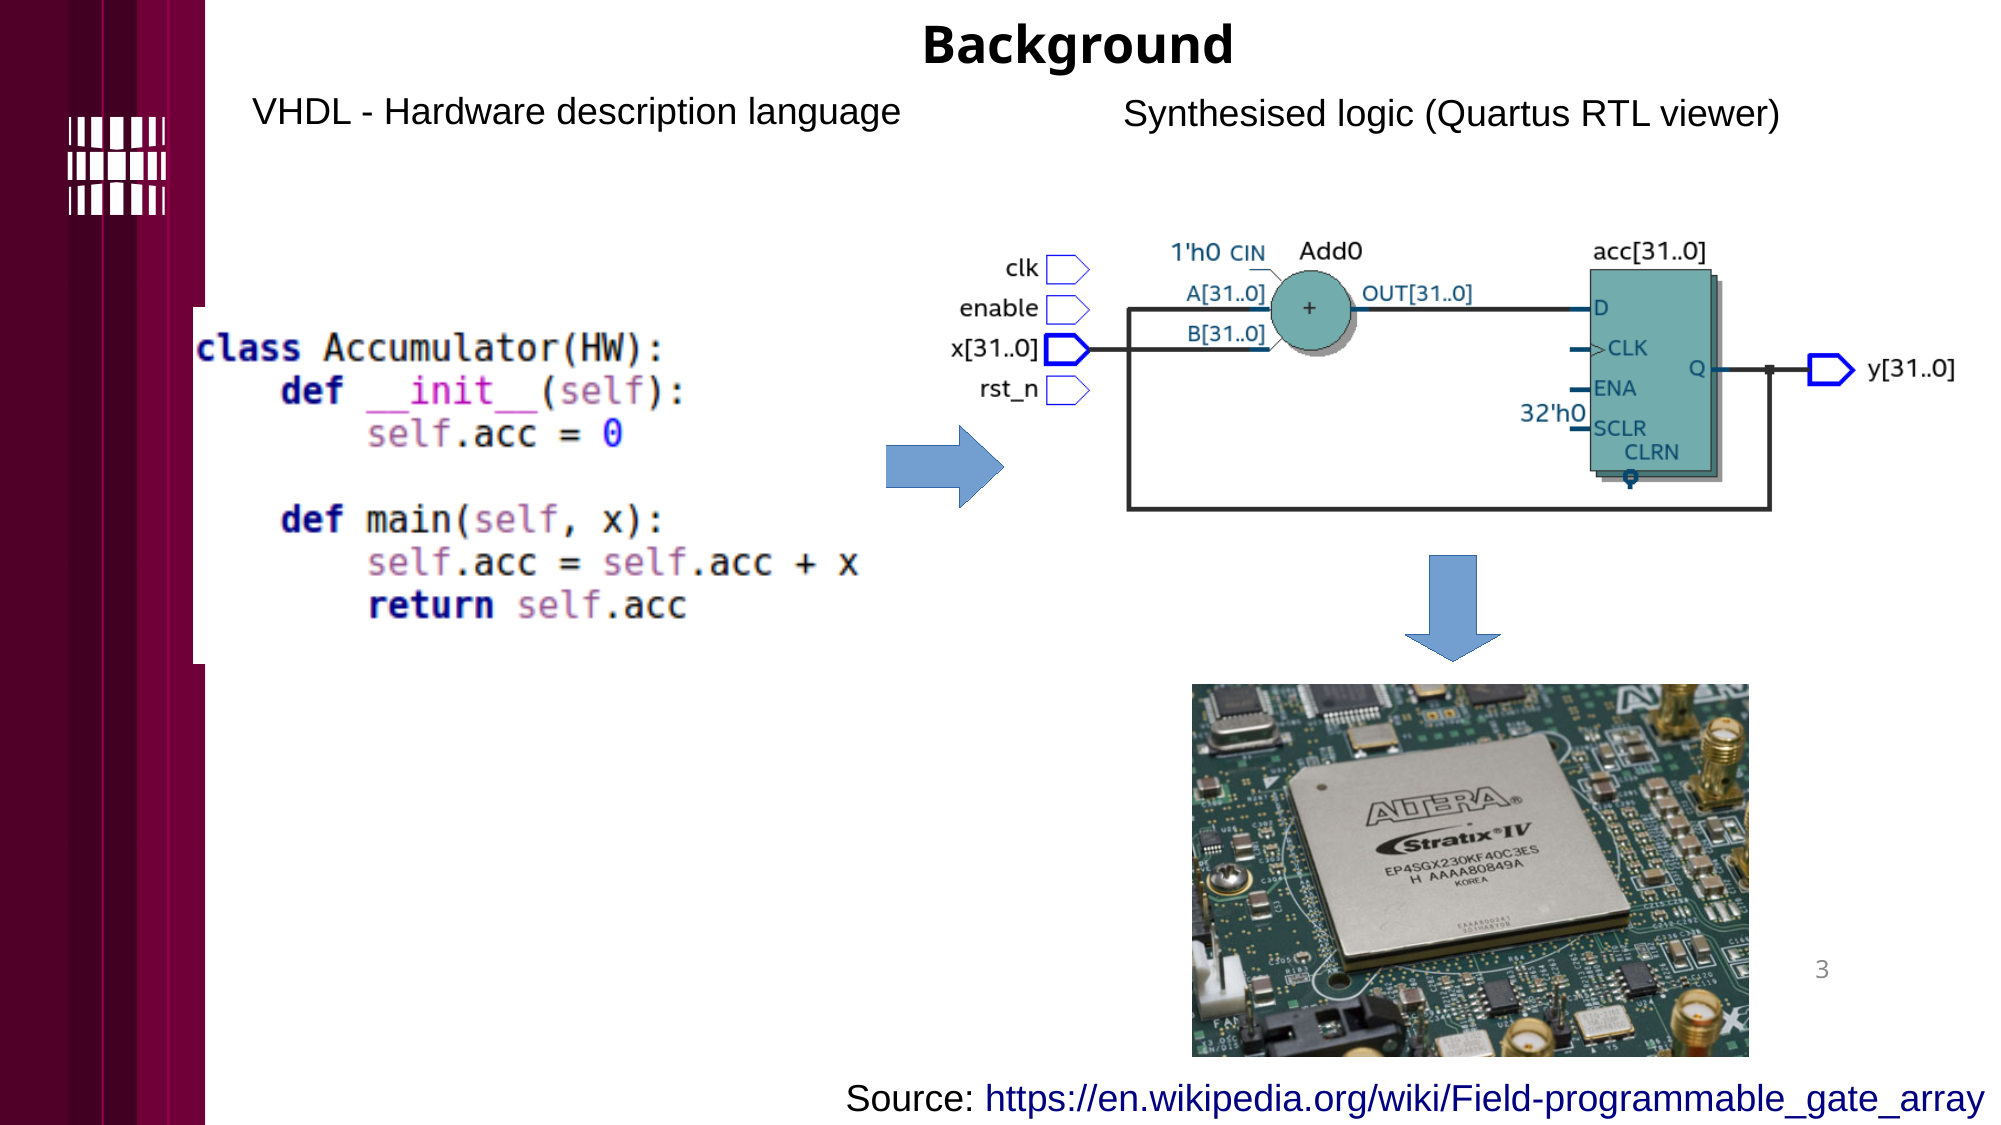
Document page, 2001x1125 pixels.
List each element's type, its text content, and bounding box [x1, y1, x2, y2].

text_box Synthesised logic (Quartus RTL viewer) [1108, 84, 1796, 142]
text_box Source: https://en.wikipedia.org/wiki/Field-programmable_gate_array [830, 1070, 2000, 1125]
list Background [921, 11, 1424, 83]
text_box [886, 425, 1004, 508]
picture [1192, 684, 1749, 1057]
picture [193, 307, 886, 664]
text_box [1405, 555, 1501, 662]
text_box VHDL - Hardware description language [237, 82, 917, 140]
picture [947, 236, 1973, 520]
